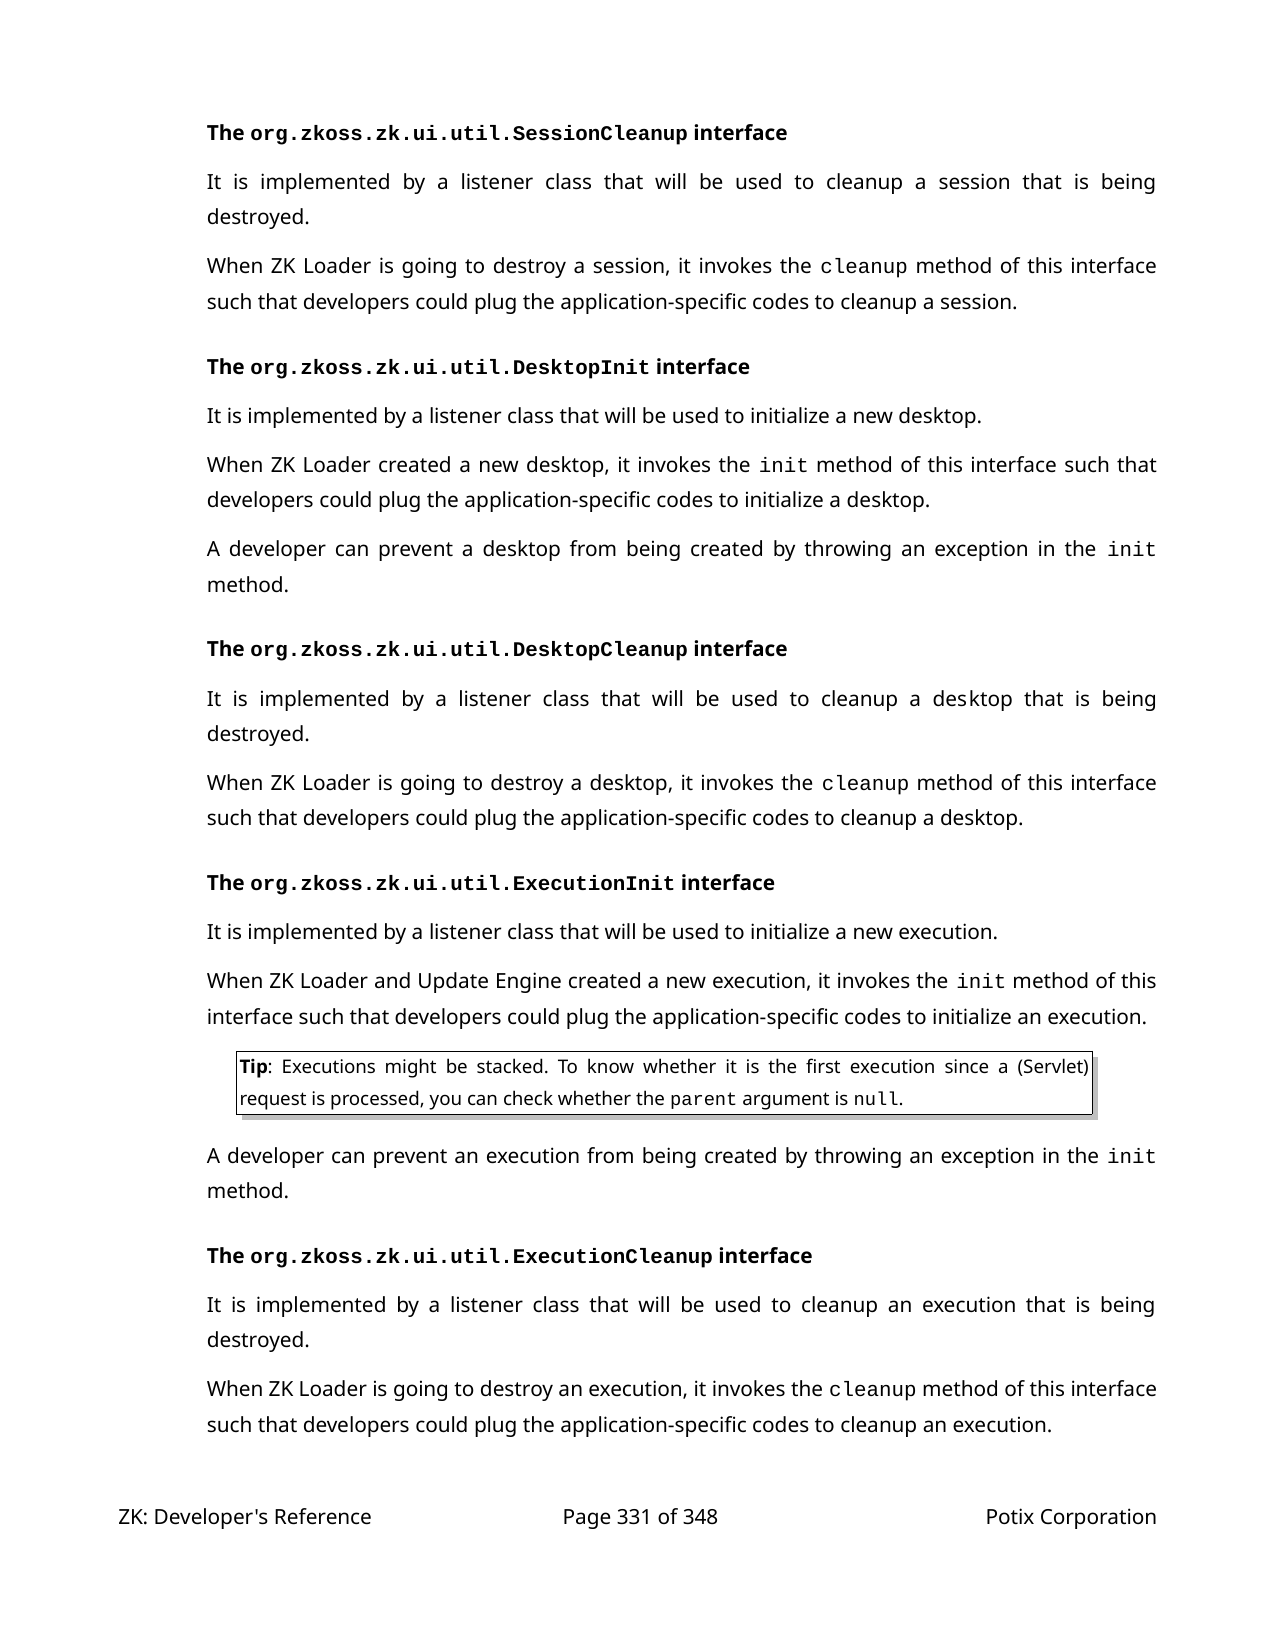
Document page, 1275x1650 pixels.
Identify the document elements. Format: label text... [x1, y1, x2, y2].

subtitle The org.zkoss.zk.ui.util.ExecutionInit interface [207, 868, 1157, 897]
text It is implemented by a listener class that will be used to initialize a new desktop. [207, 401, 1157, 429]
text A developer can prevent a desktop from being created by throwing an exception in the init method. [207, 534, 1157, 598]
text It is implemented by a listener class that will be used to cleanup a session that is being destroyed. [207, 167, 1157, 231]
text A developer can prevent an execution from being created by throwing an exception in the init method. [207, 1141, 1157, 1204]
text It is implemented by a listener class that will be used to cleanup a desktop that is being destroyed. [207, 684, 1157, 747]
text When ZK Loader is going to destroy a session, it invokes the cleanup method of this interface such that developers could plug the application-specific codes to cleanup a session. [207, 251, 1157, 315]
text When ZK Loader is going to destroy an execution, it invokes the cleanup method of this interface such that developers could plug the application-specific codes to cleanup an execution. [207, 1374, 1157, 1438]
text When ZK Loader is going to destroy a desktop, it invokes the cleanup method of this interface such that developers could plug the application-specific codes to cleanup a desktop. [207, 768, 1157, 832]
subtitle The org.zkoss.zk.ui.util.ExecutionCleanup interface [207, 1241, 1157, 1270]
subtitle The org.zkoss.zk.ui.util.SessionCleanup interface [207, 118, 1157, 147]
text When ZK Loader and Update Engine created a new execution, it invokes the init method of this interface such that developers could plug the application-specific codes to initialize an execution. [207, 966, 1157, 1030]
subtitle The org.zkoss.zk.ui.util.DesktopInit interface [207, 352, 1157, 380]
text Tip: Executions might be stacked. To know whether it is the first execution since a (Servlet) request is processed, you can check whether the parent argument is null. [237, 1052, 1092, 1114]
text It is implemented by a listener class that will be used to cleanup an execution that is being destroyed. [207, 1290, 1157, 1354]
text It is implemented by a listener class that will be used to initialize a new execution. [207, 917, 1157, 946]
subtitle The org.zkoss.zk.ui.util.DesktopCleanup interface [207, 634, 1157, 663]
text When ZK Loader created a new desktop, it invokes the init method of this interface such that developers could plug the application-specific codes to initialize a desktop. [207, 450, 1157, 513]
